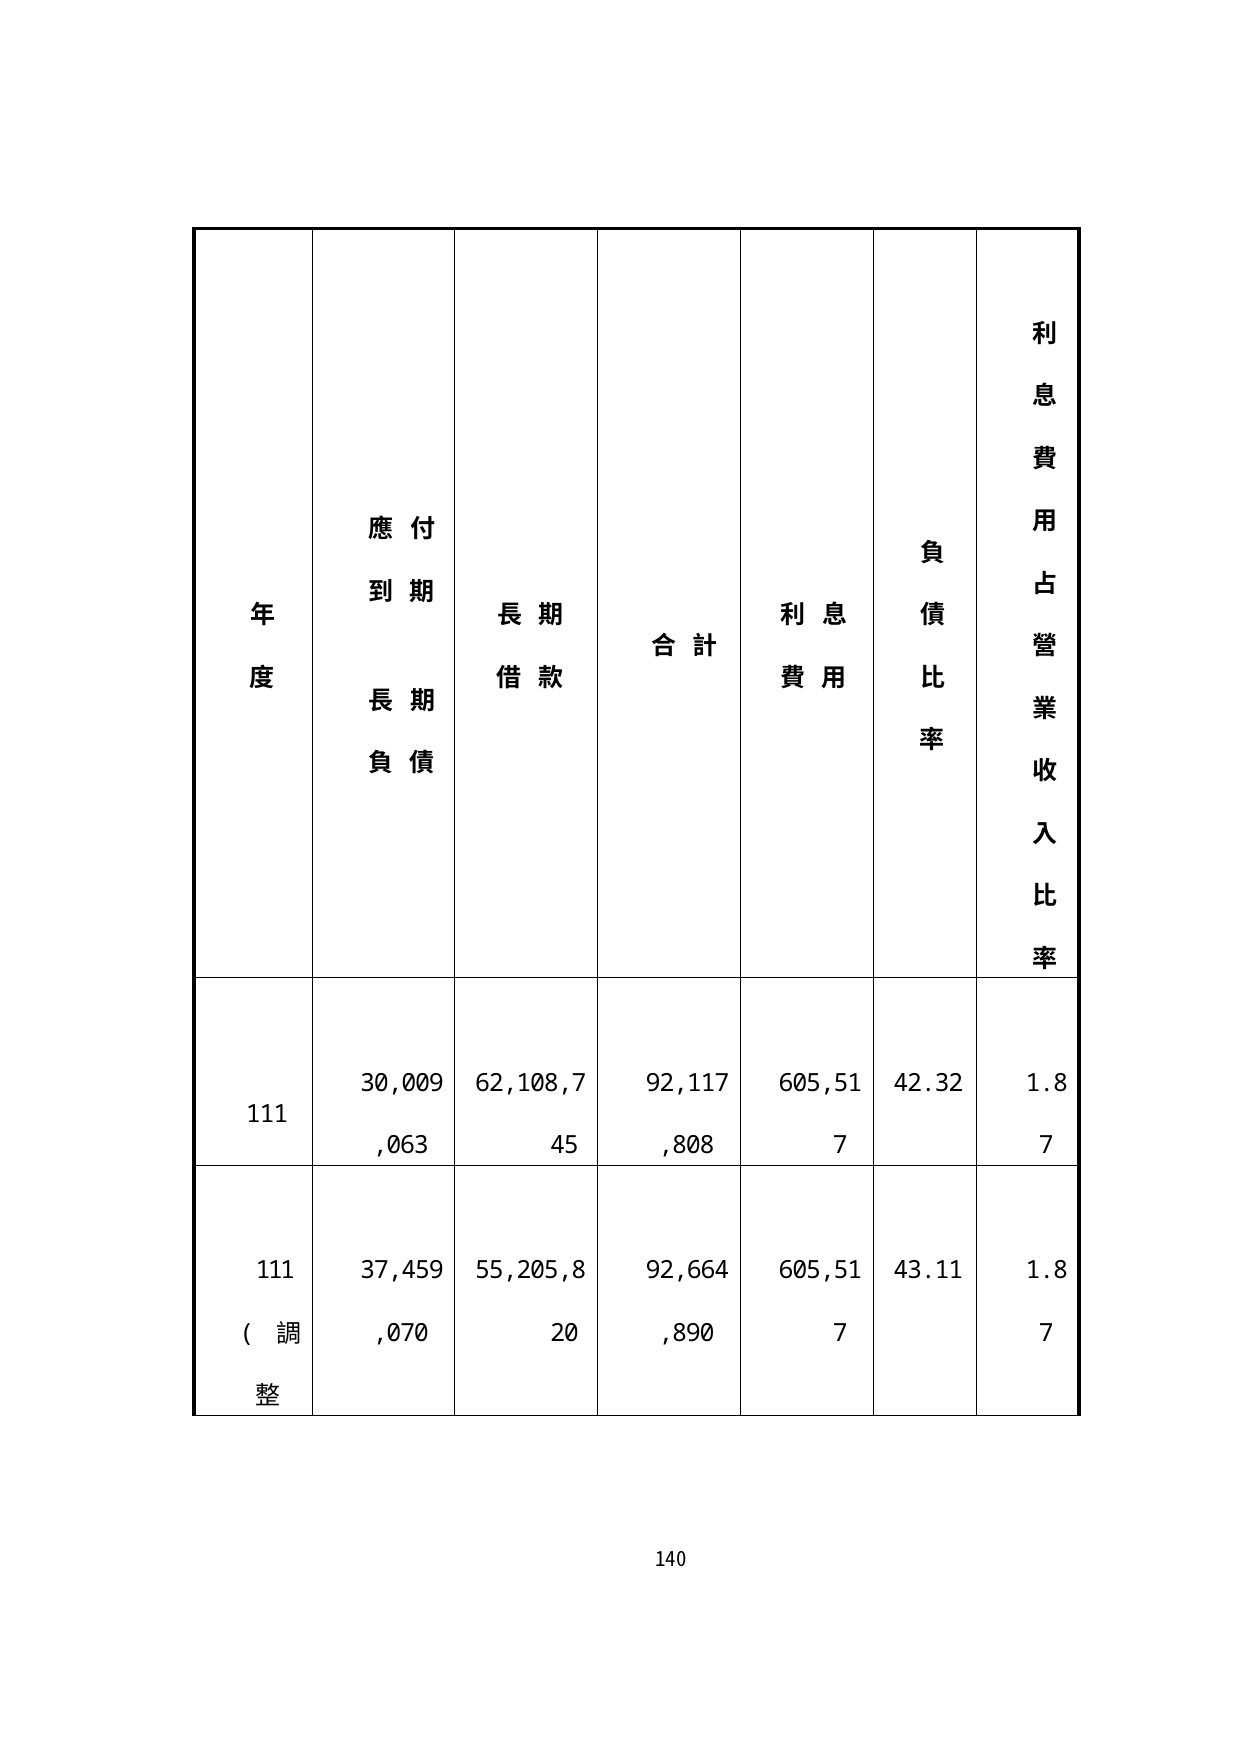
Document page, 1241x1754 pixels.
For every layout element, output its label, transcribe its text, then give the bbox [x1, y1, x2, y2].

table_header 年度 [196, 230, 312, 977]
table_cell 111 [196, 978, 312, 1165]
table_cell 30,009,063 [313, 978, 454, 1165]
table_cell 37,459,070 [313, 1166, 454, 1415]
table_cell 111(調整 [196, 1166, 312, 1415]
table_header 利息費用占營業收入比率 [977, 230, 1077, 977]
table_cell 62,108,745 [455, 978, 597, 1165]
table_cell 605,517 [741, 1166, 873, 1415]
table_cell 43.11 [874, 1166, 976, 1415]
table_cell 42.32 [874, 978, 976, 1165]
table_cell 92,664,890 [598, 1166, 740, 1415]
table_header 合計 [598, 230, 740, 977]
table_header 負債比率 [874, 230, 976, 977]
table_header 應付到期 長期負債 [313, 230, 454, 977]
table_cell 92,117,808 [598, 978, 740, 1165]
table_header 長期借款 [455, 230, 597, 977]
table_cell 55,205,820 [455, 1166, 597, 1415]
table_cell 1.87 [977, 978, 1077, 1165]
table_cell 1.87 [977, 1166, 1077, 1415]
table_header 利息費用 [741, 230, 873, 977]
table_cell 605,517 [741, 978, 873, 1165]
